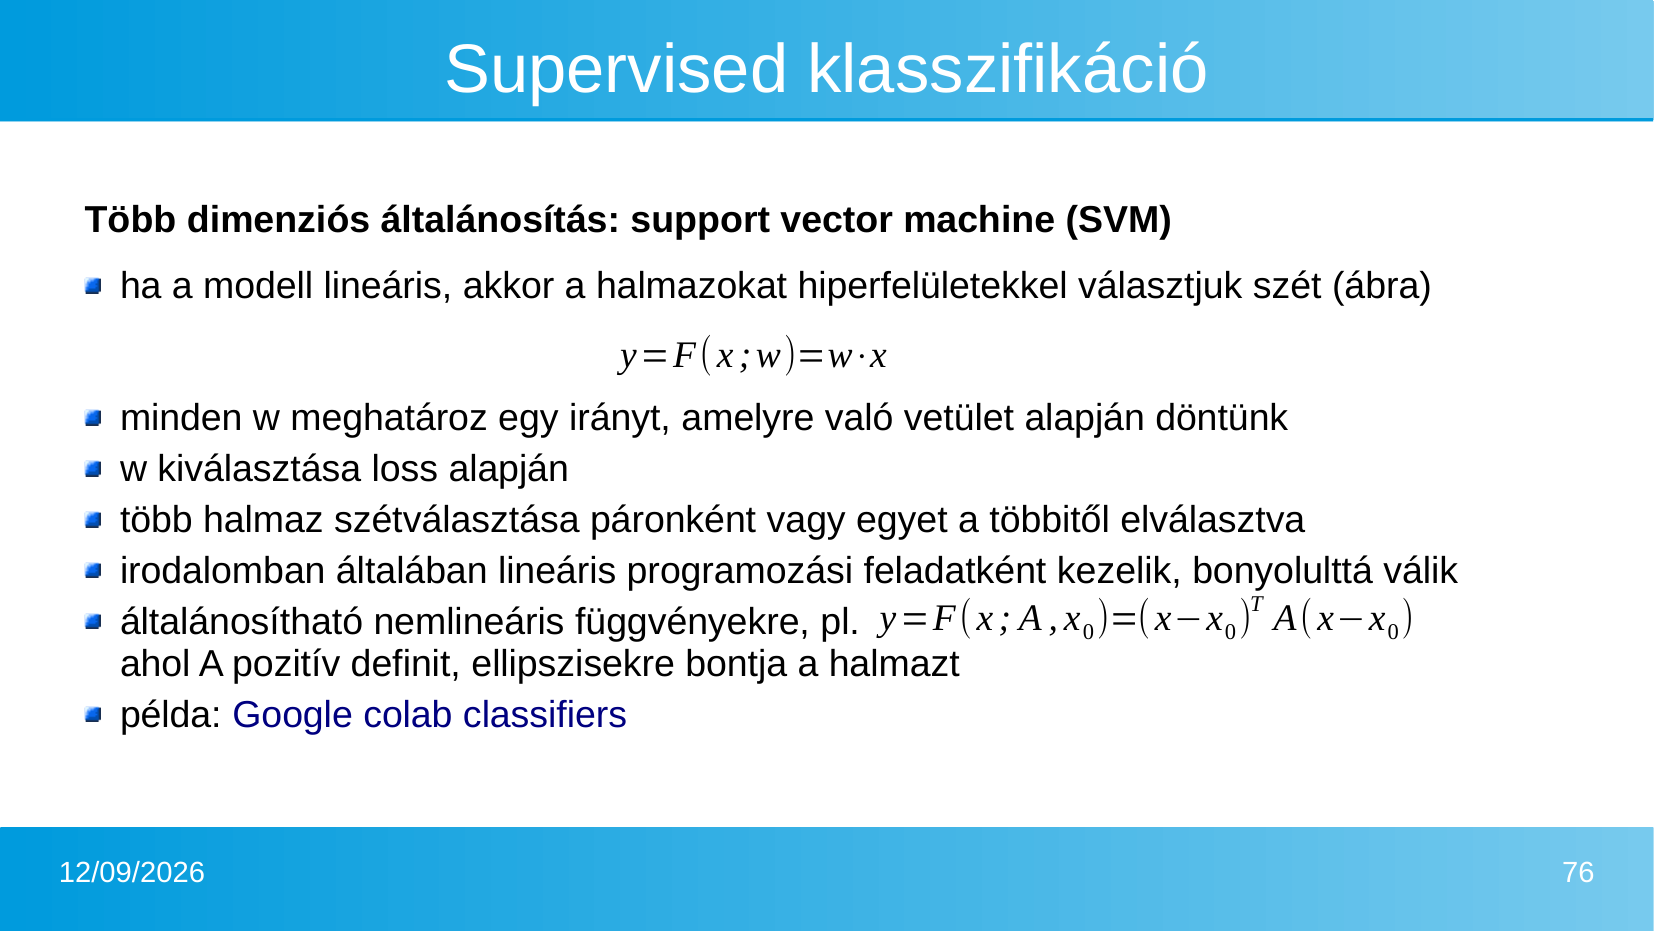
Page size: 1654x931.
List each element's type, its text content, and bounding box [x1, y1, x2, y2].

text_box Több dimenziós általánosítás: support vector machine (SVM) ha a modell lineáris, akkor a halmazokat hiperfelületekkel választjuk szét (ábra) minden w meghatároz egy irányt, amelyre való vetület alapján döntünk w kiválasztása loss alapján több halmaz szétválasztása páronként vagy egyet a többitől elválasztva irodalomban általában lineáris programozási feladatként kezelik, bonyolulttá válik általánosítható nemlineáris függvényekre, pl. ahol A pozitív definit, ellipszisekre bontja a halmazt példa: Google colab classifiers [69, 190, 1549, 743]
chart [875, 591, 1414, 644]
title Supervised klasszifikáció [59, 29, 1595, 108]
chart [615, 332, 888, 379]
